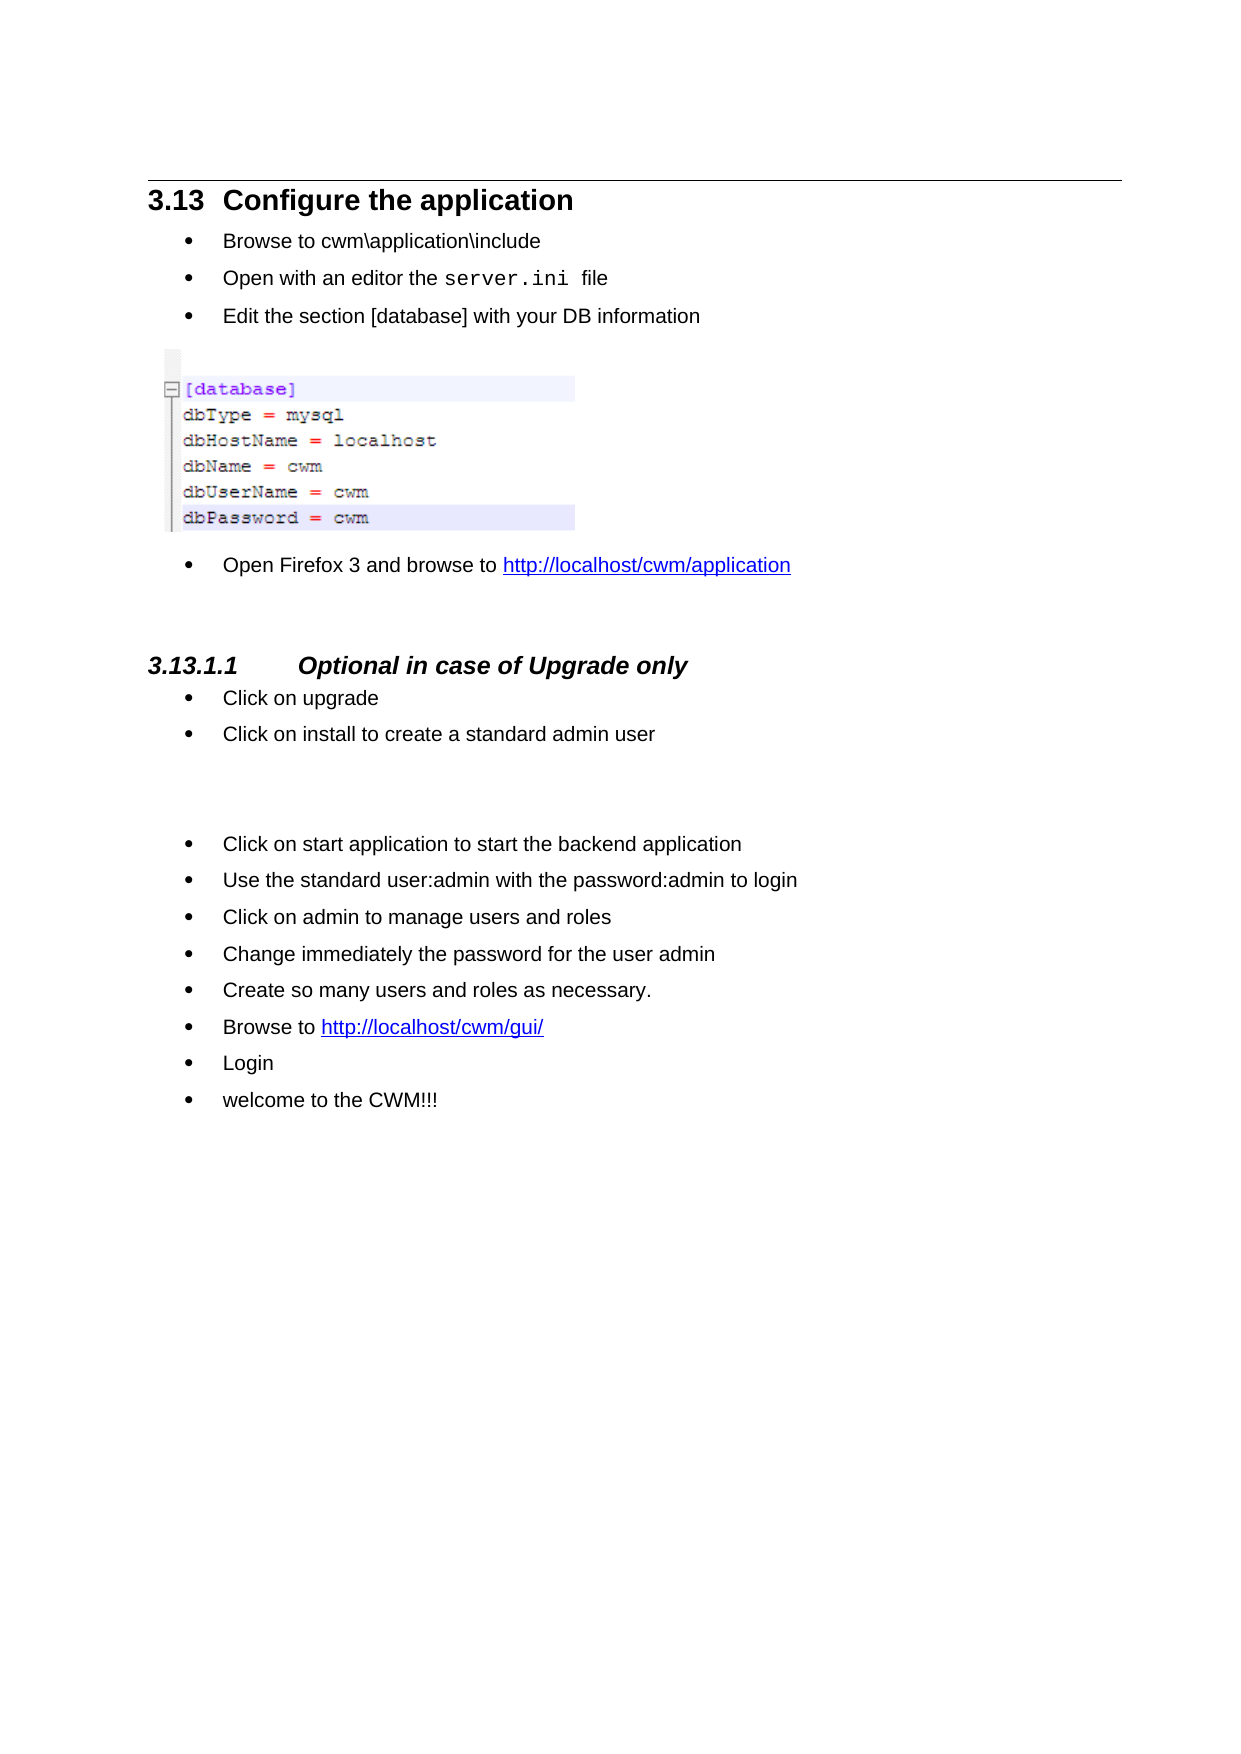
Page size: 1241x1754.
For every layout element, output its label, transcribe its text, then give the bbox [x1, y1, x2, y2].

list Use the standard user:admin with the password:admin to login [185, 868, 1122, 892]
list Change immediately the password for the user admin [185, 941, 1122, 966]
picture [164, 349, 575, 532]
list Click on upgrade [185, 686, 1122, 710]
subtitle Optional in case of Upgrade only [148, 651, 1122, 679]
list Click on admin to manage users and roles [185, 905, 1122, 929]
list Browse to http://localhost/cwm/gui/ [185, 1014, 1122, 1039]
list Click on start application to start the backend application [185, 832, 1122, 856]
list Edit the section [database] with your DB information [185, 304, 1122, 328]
list Login [185, 1051, 1122, 1075]
list Open with an editor the server.ini file [185, 265, 1122, 291]
list Create so many users and roles as necessary. [185, 978, 1122, 1002]
list Browse to cwm\application\include [185, 229, 1122, 253]
subtitle Configure the application [148, 181, 1122, 217]
list welcome to the CWM!!! [185, 1088, 1122, 1112]
list Click on install to create a standard admin user [185, 722, 1122, 746]
list Open Firefox 3 and browse to http://localhost/cwm/application [185, 553, 1122, 577]
